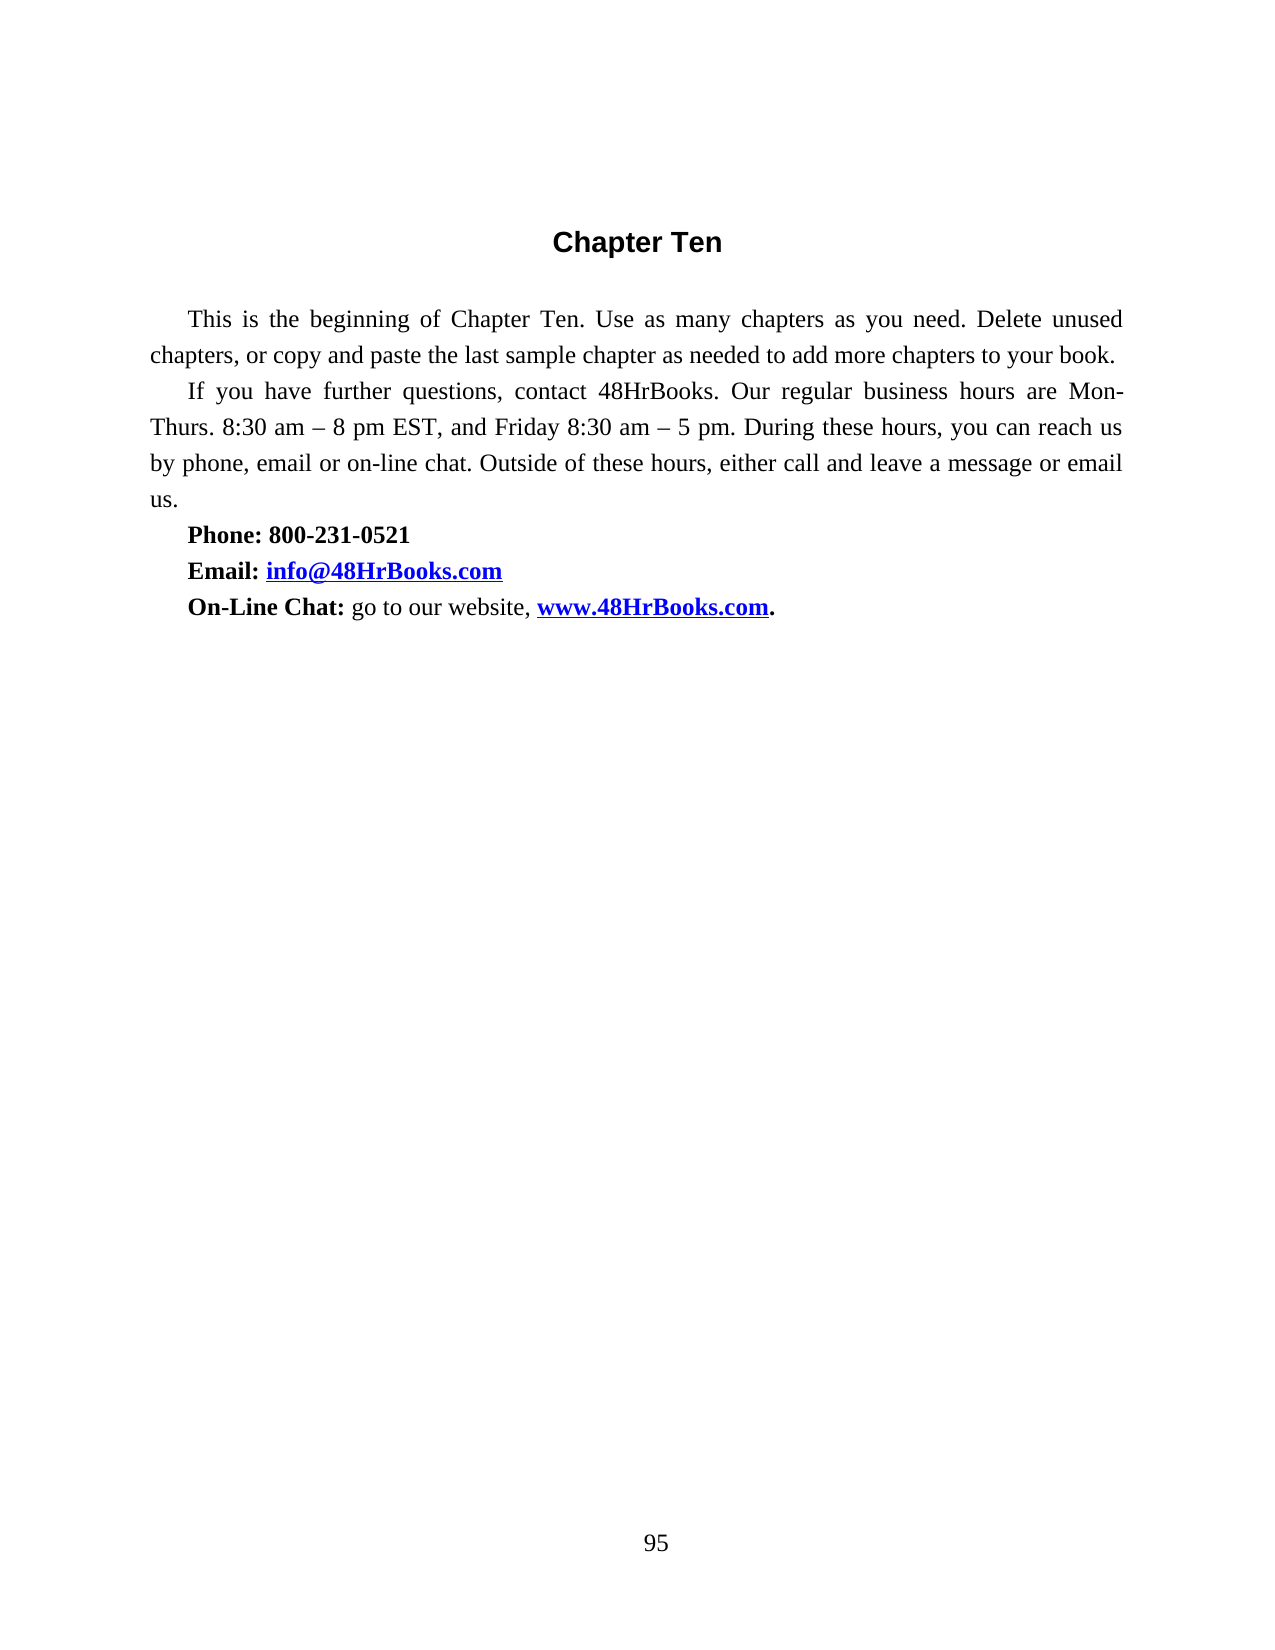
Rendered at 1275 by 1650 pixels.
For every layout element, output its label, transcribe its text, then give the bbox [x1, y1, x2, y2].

text This is the beginning of Chapter Ten. Use as many chapters as you need. Delete unused chapters, or copy and paste the last sample chapter as needed to add more chapters to your book. [150, 304, 1125, 369]
text Phone: 800-231-0521 [150, 520, 1125, 549]
text On-Line Chat: go to our website, www.48HrBooks.com. [150, 592, 1125, 621]
text Email: info@48HrBooks.com [150, 556, 1125, 585]
text Chapter Ten [150, 225, 1125, 258]
text If you have further questions, contact 48HrBooks. Our regular business hours are Mon-Thurs. 8:30 am – 8 pm EST, and Friday 8:30 am – 5 pm. During these hours, you can reach us by phone, email or on-line chat. Outside of these hours, either call and leave a message or email us. [150, 376, 1125, 513]
